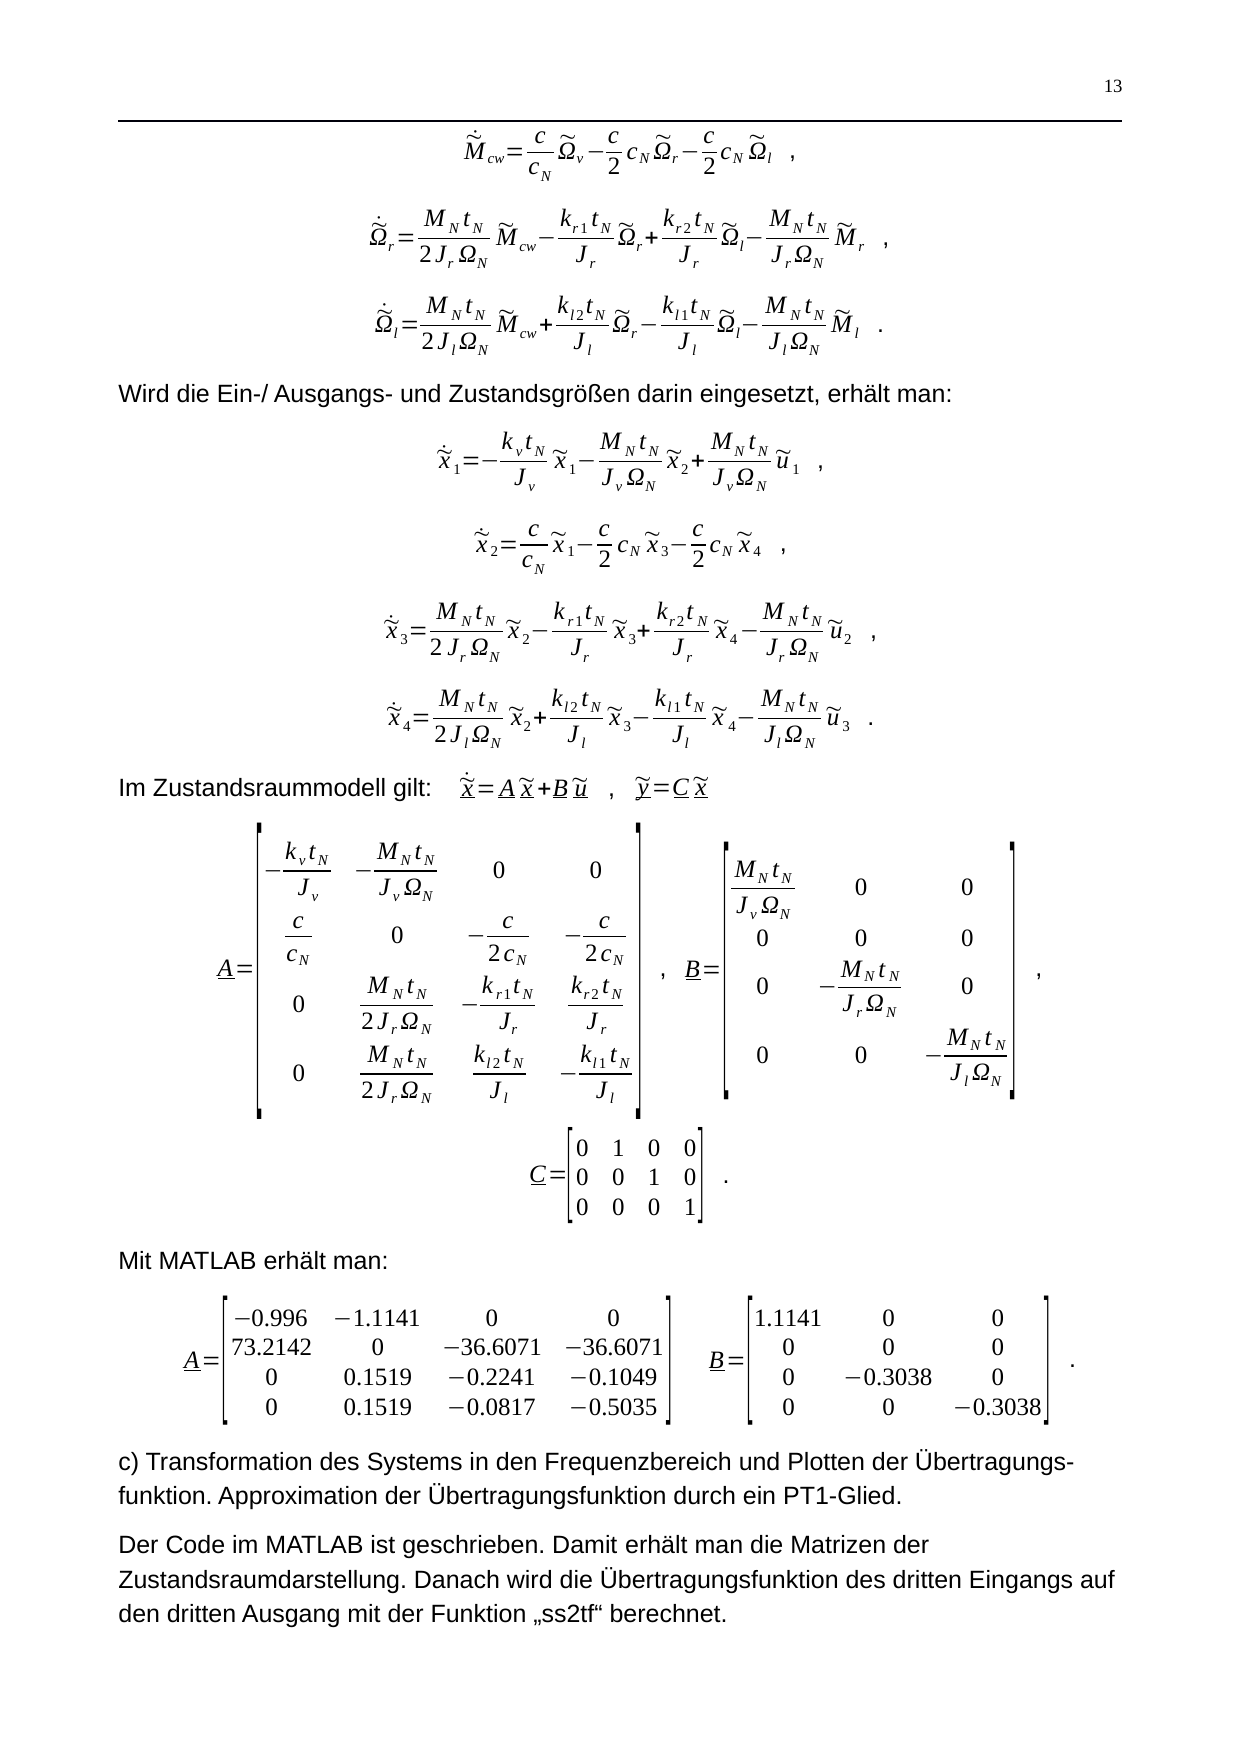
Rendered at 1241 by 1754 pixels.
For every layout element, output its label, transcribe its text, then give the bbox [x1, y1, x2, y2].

text , [118, 122, 1122, 185]
text , [118, 515, 1122, 578]
text . [118, 1295, 1122, 1426]
text Im Zustandsraummodell gilt: , [118, 772, 1122, 801]
text , [118, 598, 1122, 664]
text Mit MATLAB erhält man: [118, 1246, 1122, 1274]
text , [118, 205, 1122, 272]
text ,,. [118, 822, 1122, 1225]
text c) Transformation des Systems in den Frequenzbereich und Plotten der Übertragungs-funktion. Approximation der Übertragungsfunktion durch ein PT1-Glied. [118, 1447, 1122, 1510]
text Wird die Ein-/ Ausgangs- und Zustandsgrößen darin eingesetzt, erhält man: [118, 379, 1122, 407]
text Der Code im MATLAB ist geschrieben. Damit erhält man die Matrizen der Zustandsraumdarstellung. Danach wird die Übertragungsfunktion des dritten Eingangs auf den dritten Ausgang mit der Funktion „ss2tf“ berechnet. [118, 1530, 1122, 1628]
text , [118, 428, 1122, 494]
text . [118, 685, 1122, 751]
text . [118, 292, 1122, 358]
